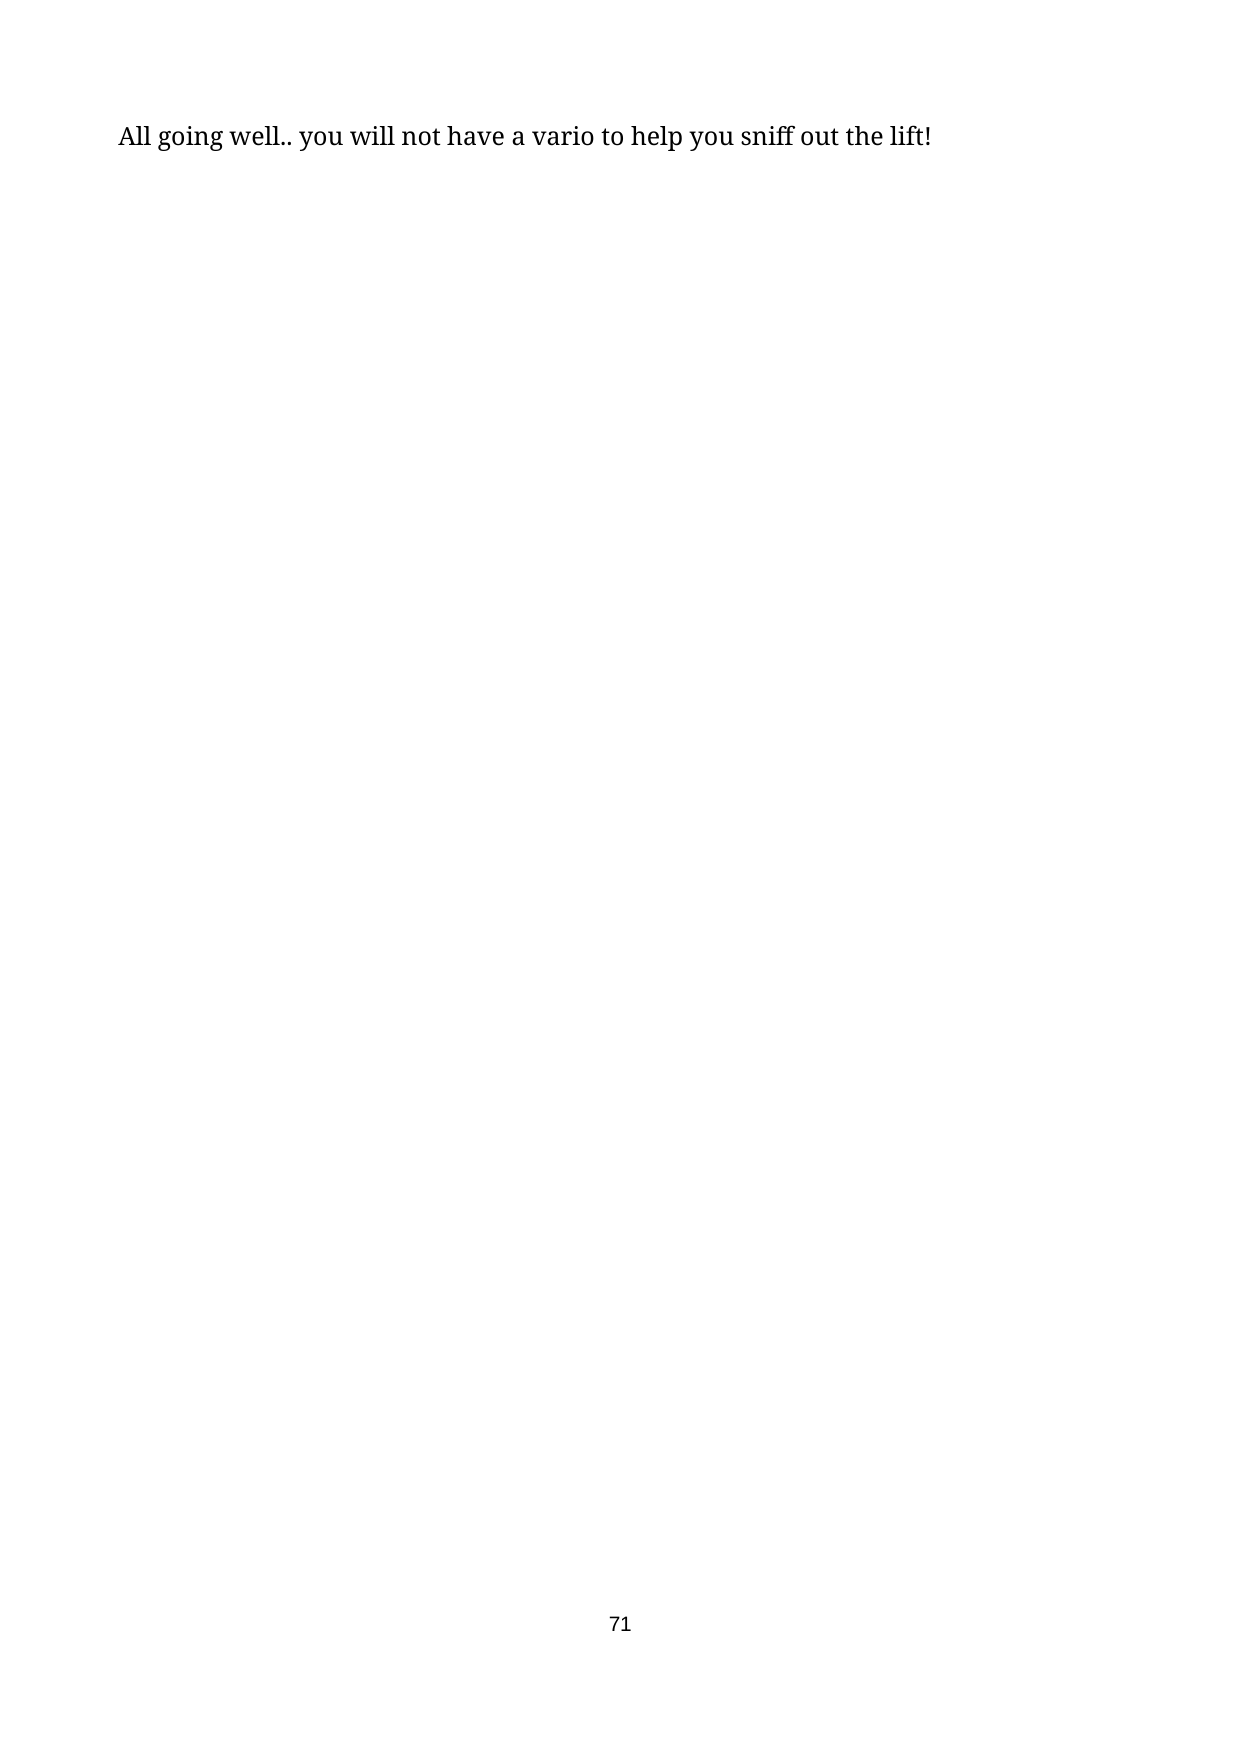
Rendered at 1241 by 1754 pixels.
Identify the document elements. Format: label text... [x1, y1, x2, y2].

text All going well.. you will not have a vario to help you sniff out the lift! [118, 118, 1122, 152]
